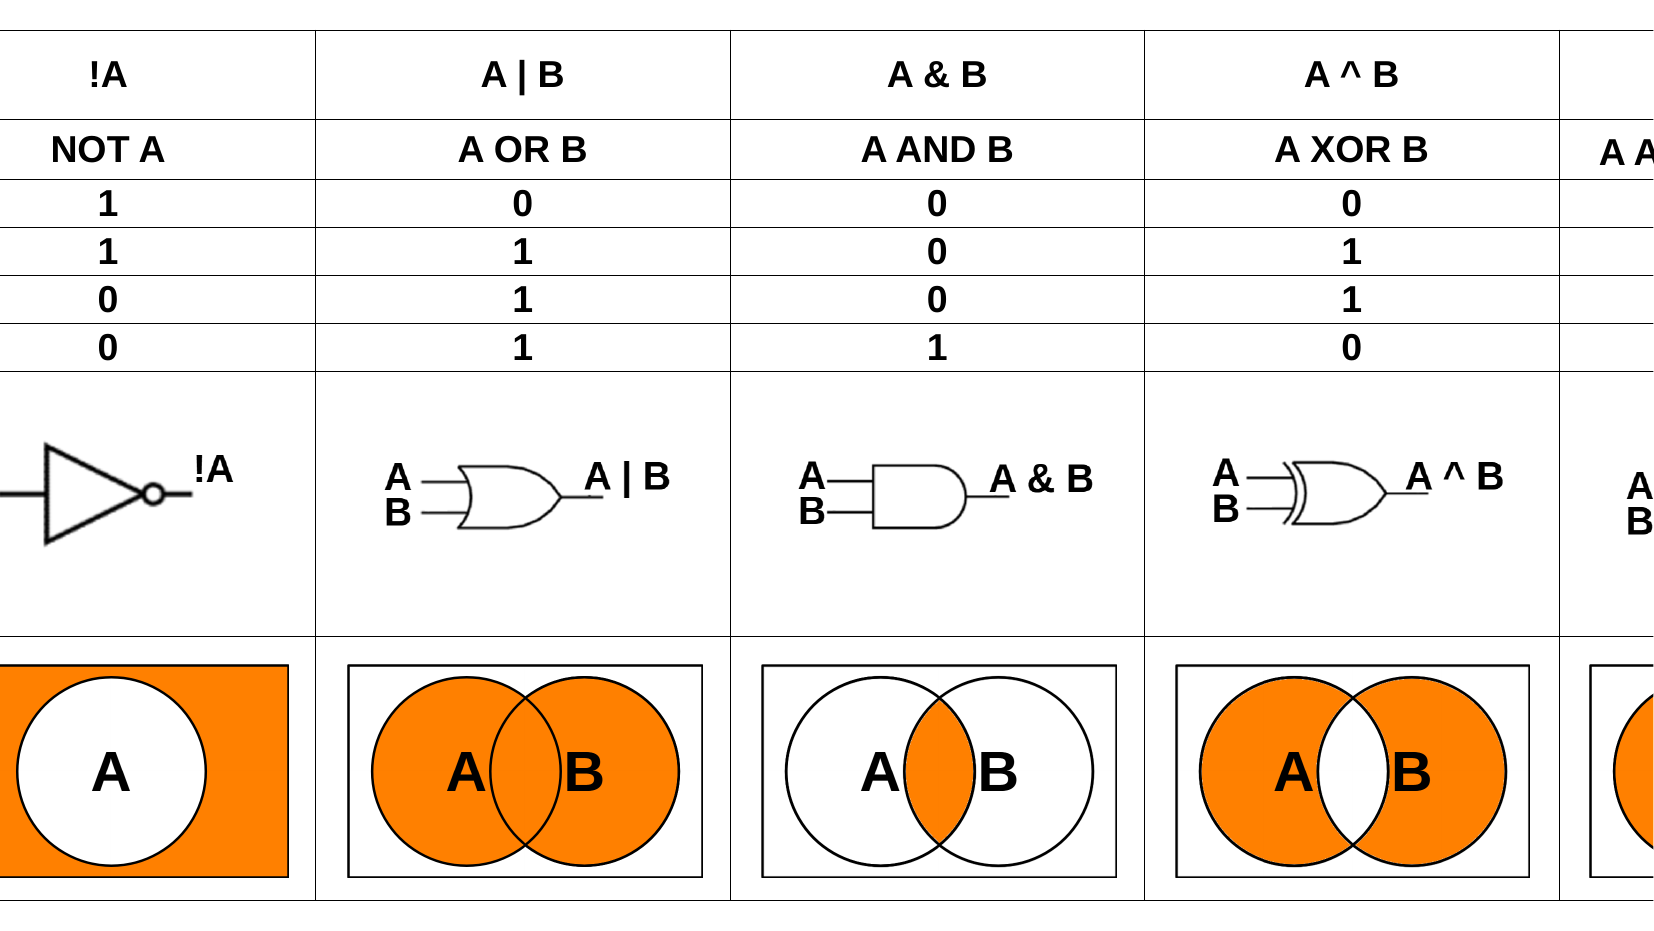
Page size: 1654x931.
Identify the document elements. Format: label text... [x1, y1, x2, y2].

table_cell [731, 637, 1144, 900]
table_cell 1 [1145, 228, 1559, 275]
table_cell A XOR B [1145, 120, 1559, 179]
picture [1175, 436, 1530, 538]
table_cell 0 [1560, 180, 1654, 227]
table_cell NOT A [0, 120, 315, 179]
table_cell [316, 372, 730, 636]
table_cell 1 [731, 324, 1144, 371]
table_cell A AND（NOT B） [1560, 120, 1654, 179]
table_cell [316, 637, 730, 900]
table_header A & B [731, 31, 1144, 119]
table_cell 0 [731, 276, 1144, 323]
table_cell [0, 637, 315, 900]
table_cell 0 [1145, 180, 1559, 227]
table_cell [1145, 372, 1559, 636]
table_cell 0 [0, 324, 315, 371]
table_cell 0 [0, 276, 315, 323]
picture [347, 664, 703, 878]
picture [347, 436, 703, 538]
picture [761, 664, 1117, 878]
table_cell 0 [731, 180, 1144, 227]
table_cell [0, 372, 315, 636]
table_header A ^ B [1145, 31, 1559, 119]
table_header A &^ B [1560, 31, 1654, 119]
table_cell [1145, 637, 1559, 900]
table_cell [1560, 637, 1654, 900]
table_cell A AND B [731, 120, 1144, 179]
table_cell 0 [1145, 324, 1559, 371]
table_cell 1 [316, 324, 730, 371]
picture [0, 664, 289, 878]
table_cell 1 [0, 228, 315, 275]
table_cell 1 [316, 276, 730, 323]
table_cell A OR B [316, 120, 730, 179]
table_cell 0 [731, 228, 1144, 275]
table_cell 0 [316, 180, 730, 227]
picture [761, 438, 1117, 537]
table_cell 1 [1560, 276, 1654, 323]
table_cell 1 [0, 180, 315, 227]
table_cell 0 [1560, 324, 1654, 371]
table_cell [1560, 372, 1654, 636]
picture [1589, 415, 1654, 560]
picture [0, 418, 289, 557]
picture [1589, 664, 1654, 878]
table_cell 1 [316, 228, 730, 275]
table_cell 1 [1145, 276, 1559, 323]
table_cell [731, 372, 1144, 636]
table_header A | B [316, 31, 730, 119]
picture [1175, 664, 1530, 878]
table_header !A [0, 31, 315, 119]
table_cell 0 [1560, 228, 1654, 275]
